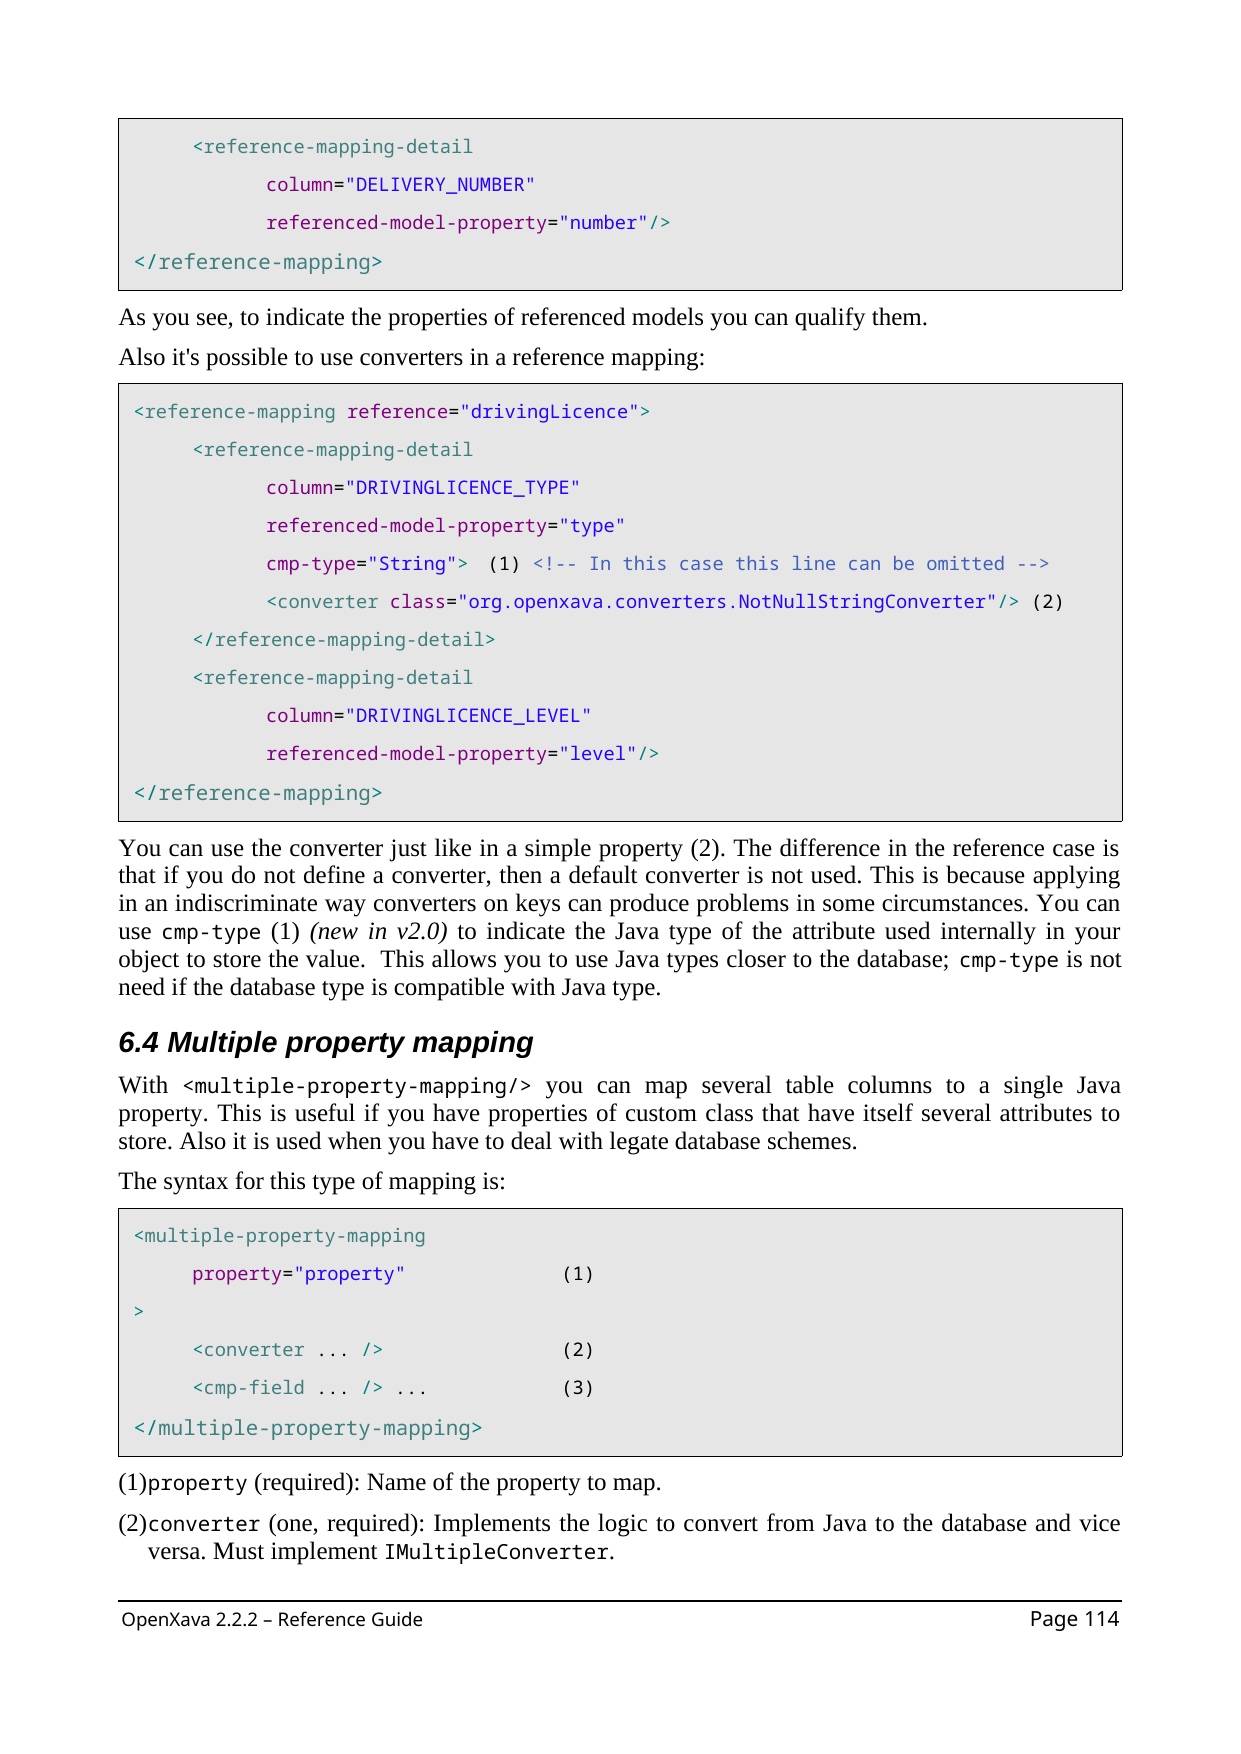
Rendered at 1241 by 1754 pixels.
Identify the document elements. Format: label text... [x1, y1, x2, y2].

text column="DELIVERY_NUMBER" [119, 156, 1122, 194]
text With <multiple-property-mapping/> you can map several table columns to a single Java property. This is useful if you have properties of custom class that have itself several attributes to store. Also it is used when you have to deal with legate database schemes. [118, 1071, 1122, 1155]
text column="DRIVINGLICENCE_TYPE" [119, 459, 1122, 497]
text <converter class="org.openxava.converters.NotNullStringConverter"/> (2) [119, 573, 1122, 611]
text <reference-mapping-detail [119, 649, 1122, 687]
text > [119, 1284, 1122, 1322]
text referenced-model-property="number"/> [119, 194, 1122, 232]
text <reference-mapping-detail [119, 421, 1122, 459]
text cmp-type="String"> (1) <!-- In this case this line can be omitted --> [119, 535, 1122, 573]
text </multiple-property-mapping> [119, 1398, 1122, 1456]
text As you see, to indicate the properties of referenced models you can qualify them. [118, 303, 1122, 330]
text referenced-model-property="level"/> [119, 725, 1122, 763]
text <reference-mapping reference="drivingLicence"> [119, 384, 1122, 421]
text The syntax for this type of mapping is: [118, 1167, 1122, 1195]
text referenced-model-property="type" [119, 497, 1122, 535]
text property="property" (1) [119, 1246, 1122, 1284]
text <multiple-property-mapping [119, 1209, 1122, 1246]
text <reference-mapping-detail [119, 119, 1122, 156]
subtitle Multiple property mapping [118, 1026, 1122, 1059]
text <converter ... /> (2) [119, 1322, 1122, 1360]
text <cmp-field ... /> ... (3) [119, 1360, 1122, 1398]
list property (required): Name of the property to map. [118, 1468, 1122, 1497]
list converter (one, required): Implements the logic to convert from Java to the database and vice versa. Must implement IMultipleConverter. [118, 1509, 1122, 1566]
text </reference-mapping> [119, 763, 1122, 821]
text </reference-mapping> [119, 232, 1122, 290]
text You can use the converter just like in a simple property (2). The difference in the reference case is that if you do not define a converter, then a default converter is not used. This is because applying in an indiscriminate way converters on keys can produce problems in some circumstances. You can use cmp-type (1) (new in v2.0) to indicate the Java type of the attribute used internally in your object to store the value. This allows you to use Java types closer to the database; cmp-type is not need if the database type is compatible with Java type. [118, 834, 1122, 1001]
text column="DRIVINGLICENCE_LEVEL" [119, 687, 1122, 725]
text </reference-mapping-detail> [119, 611, 1122, 649]
text Also it's possible to use converters in a reference mapping: [118, 343, 1122, 371]
